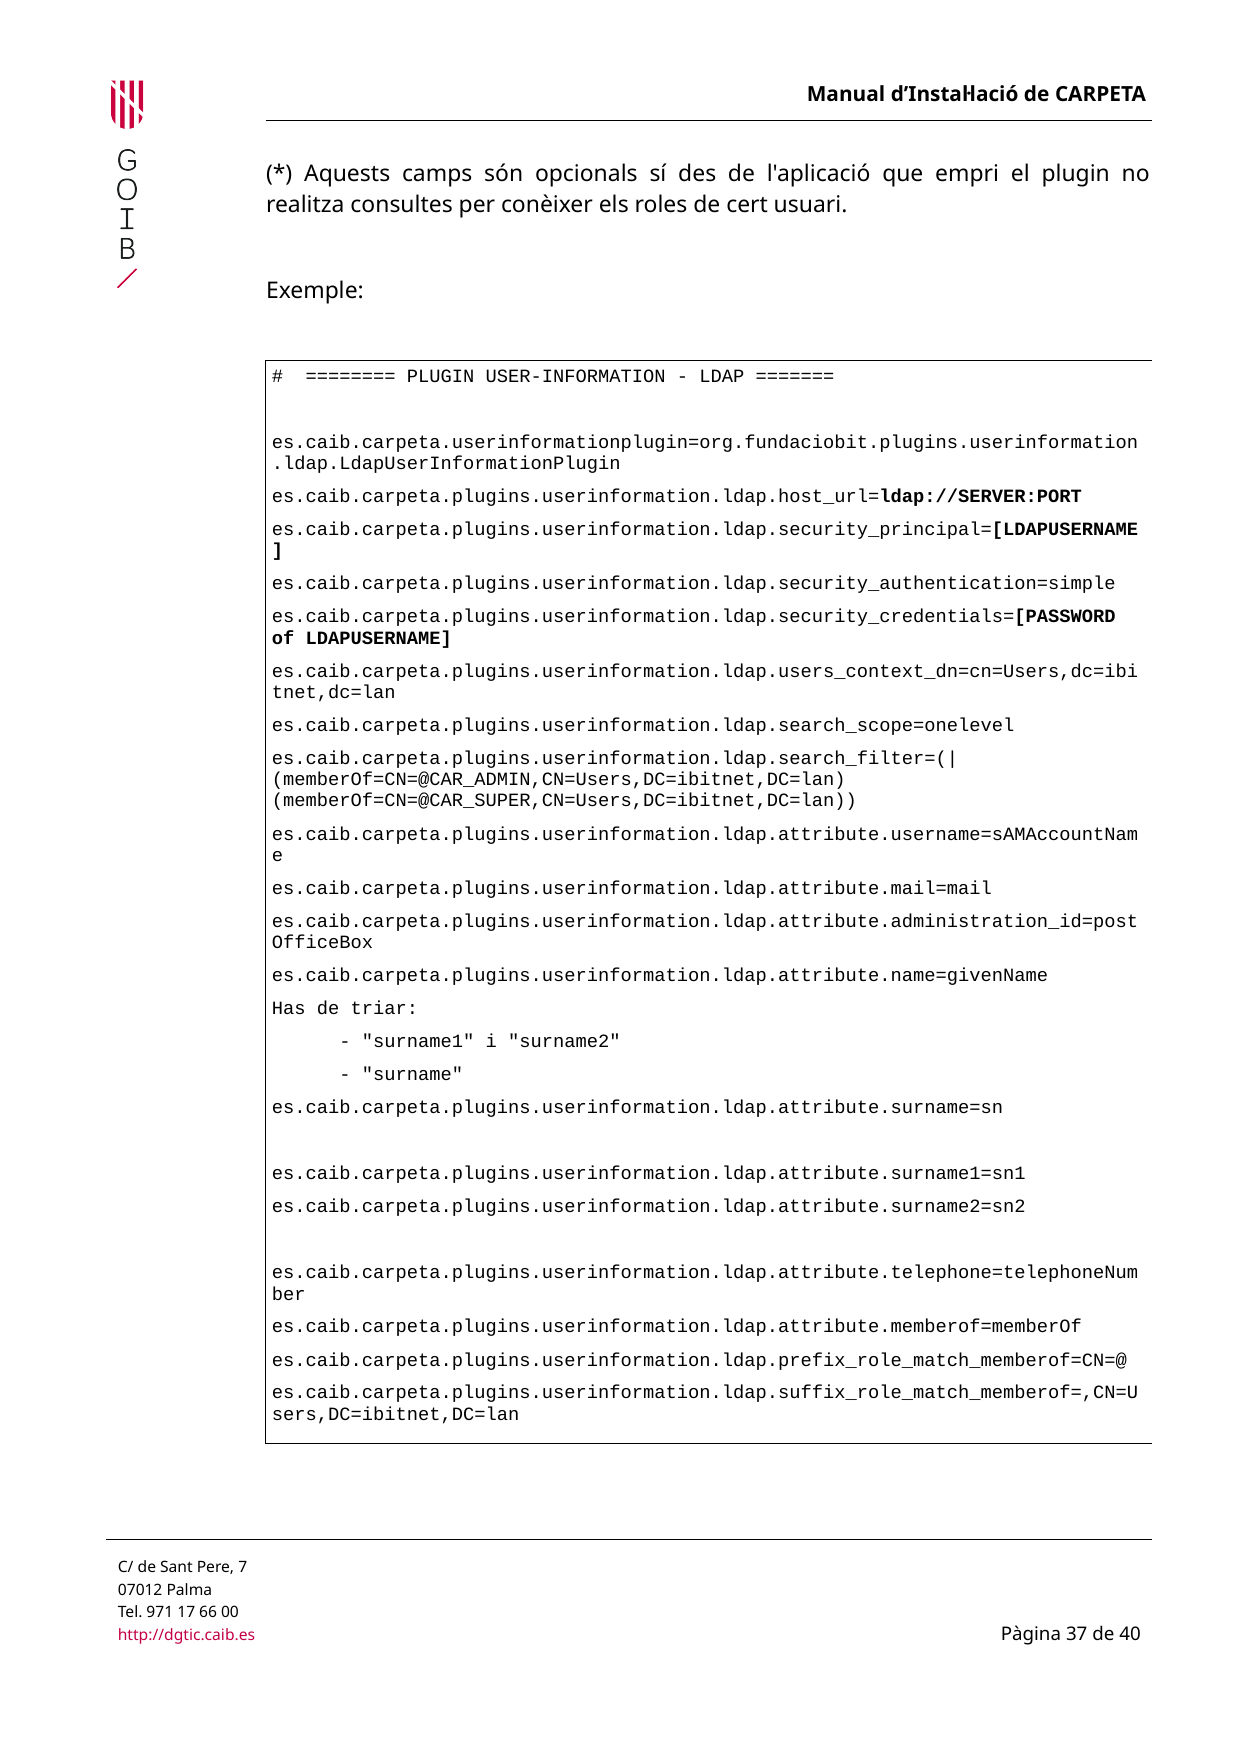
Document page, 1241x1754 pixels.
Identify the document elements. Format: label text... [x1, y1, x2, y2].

text Exemple: [266, 274, 1152, 305]
text (*) Aquests camps són opcionals sí des de l'aplicació que empri el plugin no realitza consultes per conèixer els roles de cert usuari. [266, 156, 1152, 219]
table_header # ======== PLUGIN USER-INFORMATION - LDAP ======= es.caib.carpeta.userinformationplugin=org.fundaciobit.plugins.userinformation.ldap.LdapUserInformationPlugin es.caib.carpeta.plugins.userinformation.ldap.host_url=ldap://SERVER:PORT es.caib.carpeta.plugins.userinformation.ldap.security_principal=[LDAPUSERNAME] es.caib.carpeta.plugins.userinformation.ldap.security_authentication=simple es.caib.carpeta.plugins.userinformation.ldap.security_credentials=[PASSWORD of LDAPUSERNAME] es.caib.carpeta.plugins.userinformation.ldap.users_context_dn=cn=Users,dc=ibitnet,dc=lan es.caib.carpeta.plugins.userinformation.ldap.search_scope=onelevel es.caib.carpeta.plugins.userinformation.ldap.search_filter=(|(memberOf=CN=@CAR_ADMIN,CN=Users,DC=ibitnet,DC=lan)(memberOf=CN=@CAR_SUPER,CN=Users,DC=ibitnet,DC=lan)) es.caib.carpeta.plugins.userinformation.ldap.attribute.username=sAMAccountName es.caib.carpeta.plugins.userinformation.ldap.attribute.mail=mail es.caib.carpeta.plugins.userinformation.ldap.attribute.administration_id=postOfficeBox es.caib.carpeta.plugins.userinformation.ldap.attribute.name=givenName Has de triar: - "surname1" i "surname2" - "surname" es.caib.carpeta.plugins.userinformation.ldap.attribute.surname=sn es.caib.carpeta.plugins.userinformation.ldap.attribute.surname1=sn1 es.caib.carpeta.plugins.userinformation.ldap.attribute.surname2=sn2 es.caib.carpeta.plugins.userinformation.ldap.attribute.telephone=telephoneNumber es.caib.carpeta.plugins.userinformation.ldap.attribute.memberof=memberOf es.caib.carpeta.plugins.userinformation.ldap.prefix_role_match_memberof=CN=@ es.caib.carpeta.plugins.userinformation.ldap.suffix_role_match_memberof=,CN=Users,DC=ibitnet,DC=lan [266, 361, 1152, 1443]
picture [82, 57, 172, 319]
